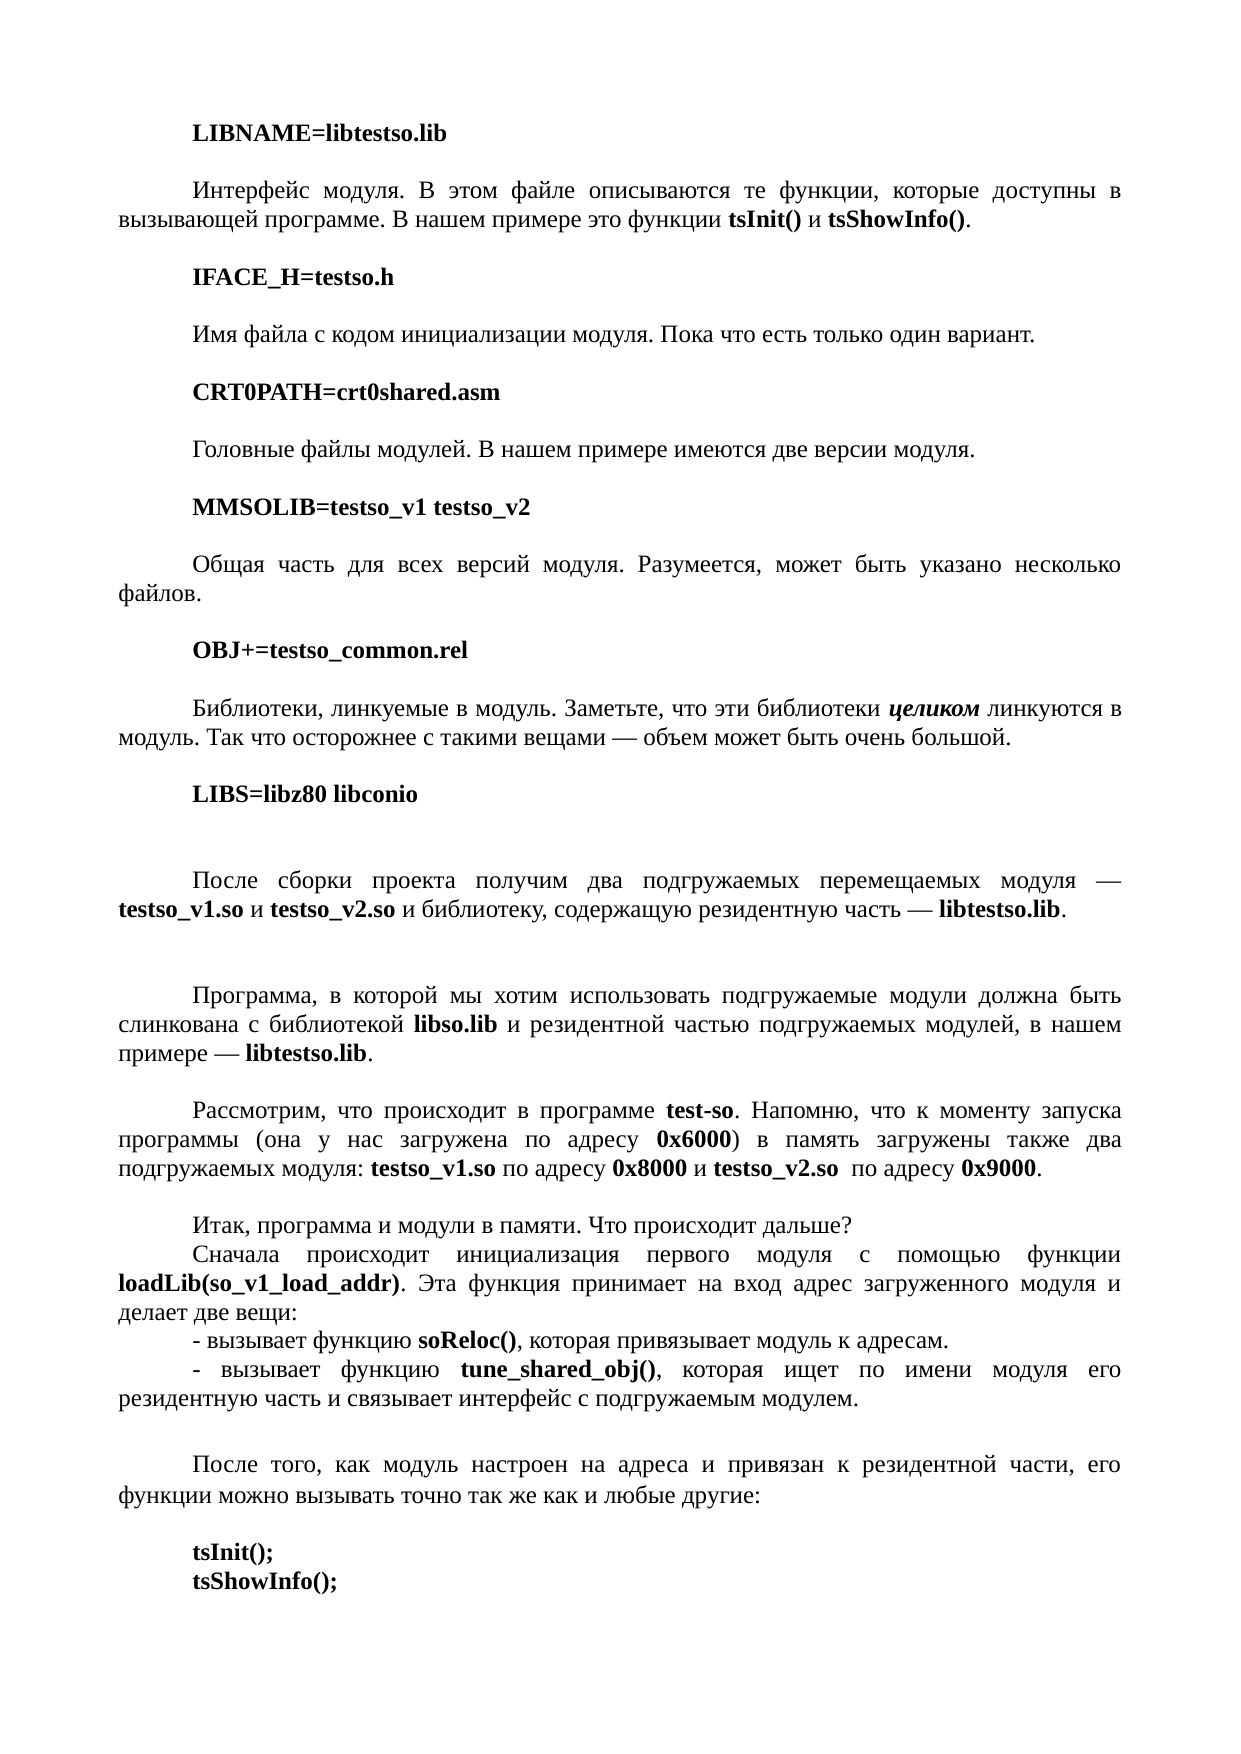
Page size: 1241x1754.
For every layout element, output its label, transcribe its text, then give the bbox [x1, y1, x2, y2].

text MMSOLIB=testso_v1 testso_v2 [118, 492, 1122, 521]
text Программа, в которой мы хотим использовать подгружаемые модули должна быть слинкована с библиотекой libso.lib и резидентной частью подгружаемых модулей, в нашем примере — libtestso.lib. [118, 981, 1122, 1067]
text Итак, программа и модули в памяти. Что происходит дальше? [118, 1211, 1122, 1239]
text После сборки проекта получим два подгружаемых перемещаемых модуля — testso_v1.so и testso_v2.so и библиотеку, содержащую резидентную часть — libtestso.lib. [118, 837, 1122, 923]
text CRT0PATH=crt0shared.asm [118, 377, 1122, 406]
text LIBNAME=libtestso.lib [118, 118, 1122, 176]
text tsInit(); tsShowInfo(); [118, 1537, 1122, 1595]
text Сначала происходит инициализация первого модуля с помощью функции loadLib(so_v1_load_addr). Эта функция принимает на вход адрес загруженного модуля и делает две вещи: [118, 1239, 1122, 1326]
text Имя файла с кодом инициализации модуля. Пока что есть только один вариант. [118, 319, 1122, 348]
text Рассмотрим, что происходит в программе test-so. Напомню, что к моменту запуска программы (она у нас загружена по адресу 0x6000) в память загружены также два подгружаемых модуля: testso_v1.so по адресу 0x8000 и testso_v2.so по адресу 0x9000. [118, 1096, 1122, 1182]
text - вызывает функцию tune_shared_obj(), которая ищет по имени модуля его резидентную часть и связывает интерфейс с подгружаемым модулем. [118, 1354, 1122, 1412]
text Библиотеки, линкуемые в модуль. Заметьте, что эти библиотеки целиком линкуются в модуль. Так что осторожнее с такими вещами — объем может быть очень большой. [118, 693, 1122, 751]
text Интерфейс модуля. В этом файле описываются те функции, которые доступны в вызывающей программе. В нашем примере это функции tsInit() и tsShowInfo(). [118, 176, 1122, 233]
text IFACE_H=testso.h [118, 262, 1122, 291]
text LIBS=libz80 libconio [118, 779, 1122, 808]
text Головные файлы модулей. В нашем примере имеются две версии модуля. [118, 434, 1122, 463]
text После того, как модуль настроен на адреса и привязан к резидентной части, его функции можно вызывать точно так же как и любые другие: [118, 1412, 1122, 1509]
text - вызывает функцию soReloc(), которая привязывает модуль к адресам. [118, 1326, 1122, 1354]
text OBJ+=testso_common.rel [118, 636, 1122, 664]
text Общая часть для всех версий модуля. Разумеется, может быть указано несколько файлов. [118, 549, 1122, 607]
